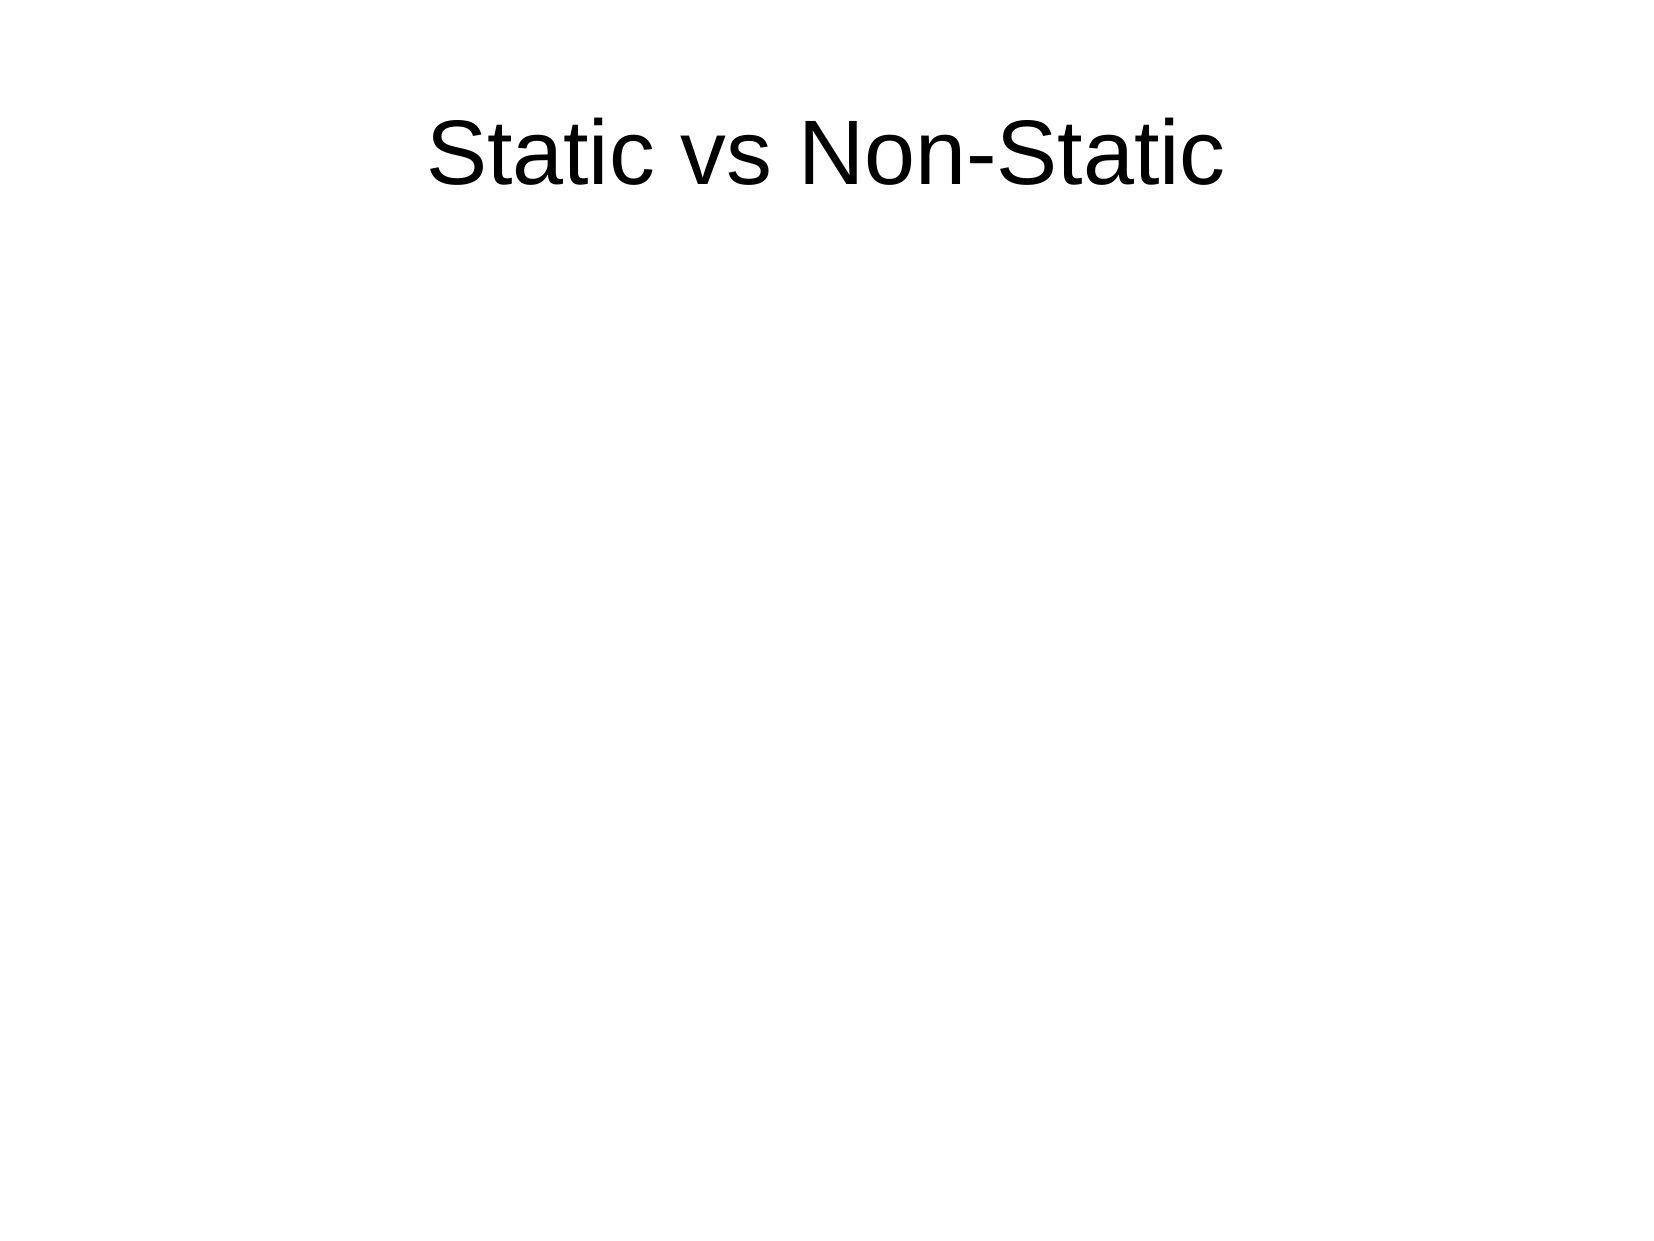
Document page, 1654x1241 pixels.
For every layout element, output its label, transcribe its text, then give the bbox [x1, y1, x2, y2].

title Static vs Non-Static [82, 49, 1571, 257]
